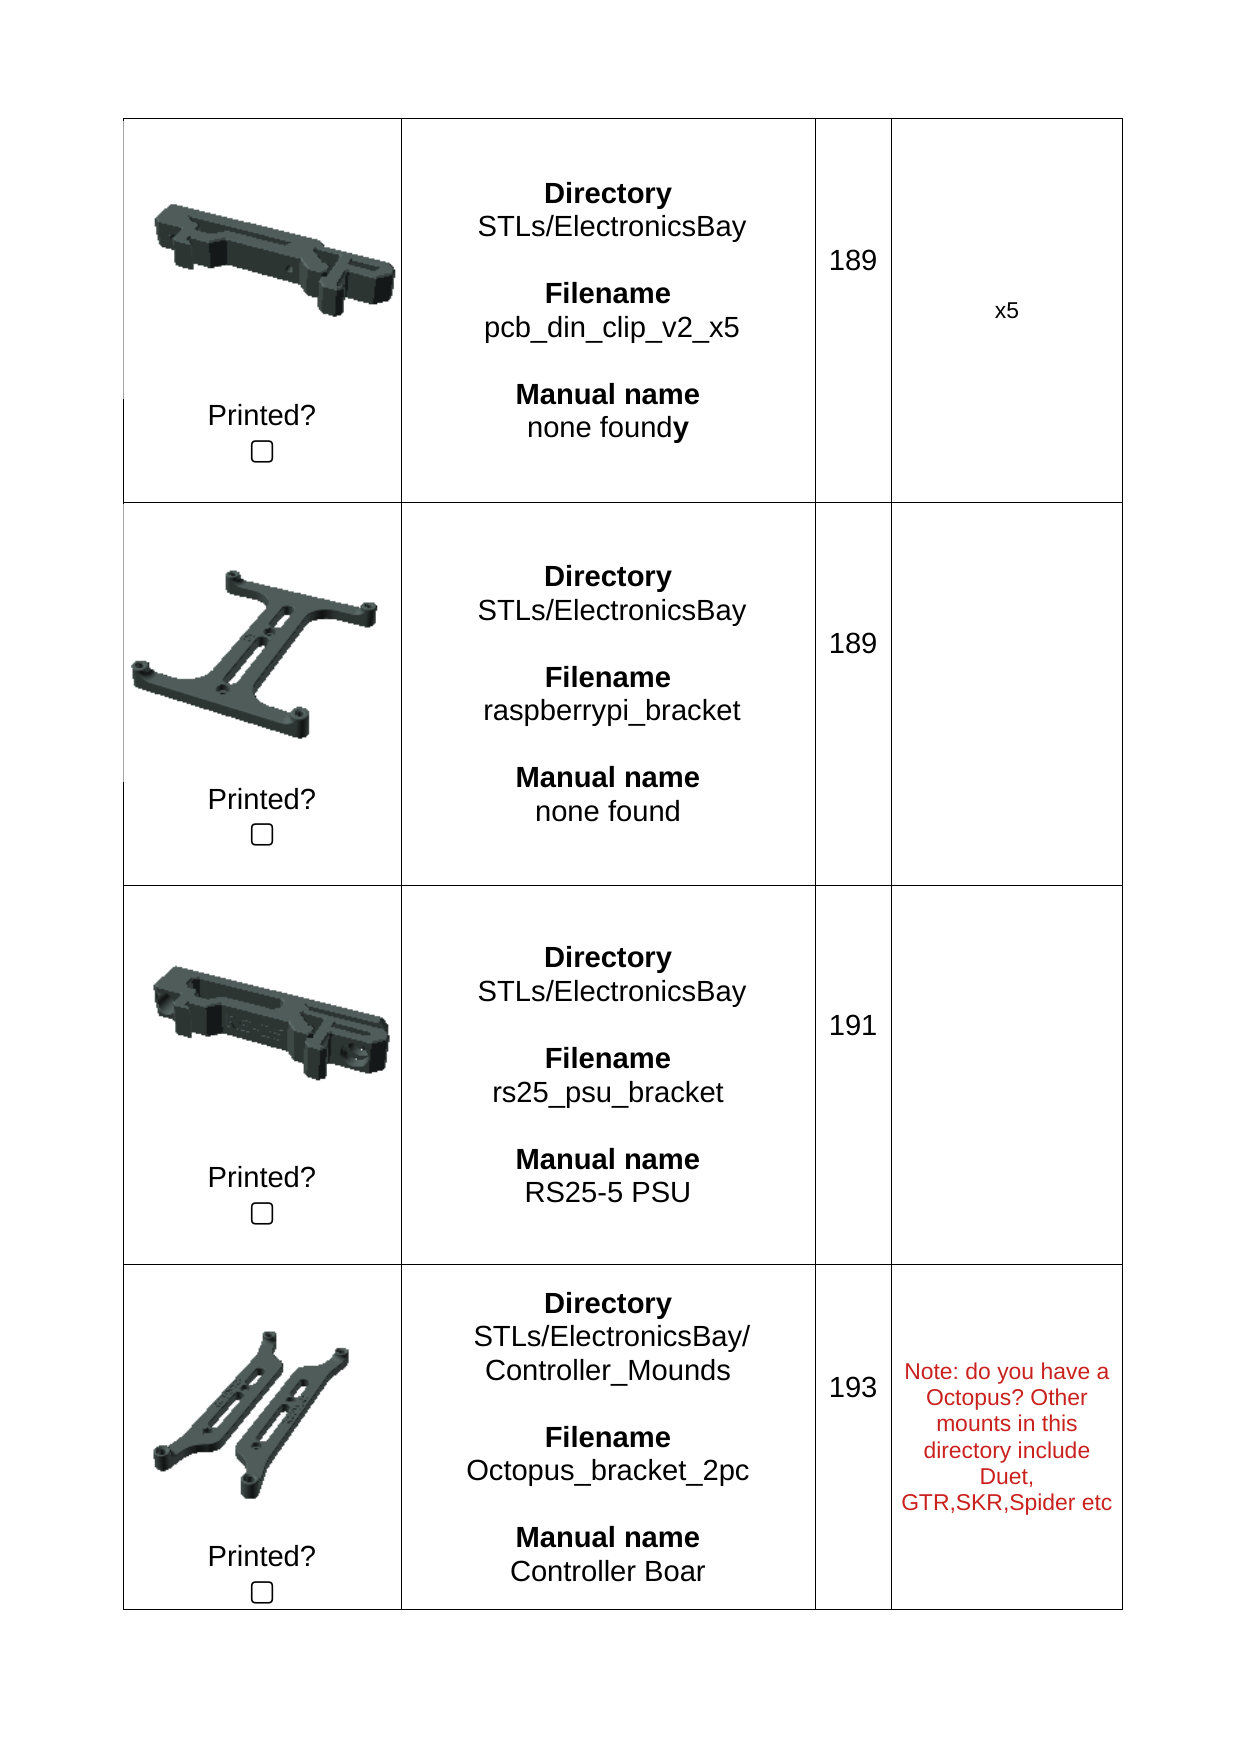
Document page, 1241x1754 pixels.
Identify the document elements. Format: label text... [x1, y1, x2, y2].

table_cell Note: do you have a Octopus? Other mounts in this directory include Duet, GTR,SKR,Spider etc [892, 1265, 1122, 1609]
picture [123, 504, 401, 782]
picture [123, 121, 401, 399]
table_cell Directory STLs/ElectronicsBay Filename raspberrypi_bracket Manual name none found [402, 503, 815, 885]
table_cell x5 [892, 119, 1122, 502]
table_cell Directory STLs/ElectronicsBay Filename rs25_psu_bracket Manual name RS25-5 PSU [402, 886, 815, 1264]
table_cell 191 [816, 886, 891, 1264]
table_cell Directory STLs/ElectronicsBay Filename pcb_din_clip_v2_x5 Manual name none foundy [402, 119, 815, 502]
table_cell 193 [816, 1265, 891, 1609]
picture [125, 888, 398, 1161]
table_cell 189 [816, 119, 891, 502]
table_cell [892, 886, 1122, 1264]
table_cell Printed? ▢ [124, 399, 401, 502]
table_cell Printed? ▢ [124, 782, 401, 885]
table_cell 189 [816, 503, 891, 885]
table_cell [892, 503, 1122, 885]
table_cell Printed? ▢ [124, 886, 401, 1264]
table_cell Printed? ▢ [124, 1265, 401, 1609]
picture [125, 1267, 398, 1540]
table_cell Directory STLs/ElectronicsBay/ Controller_Mounds Filename Octopus_bracket_2pc Manual name Controller Boar [402, 1265, 815, 1609]
